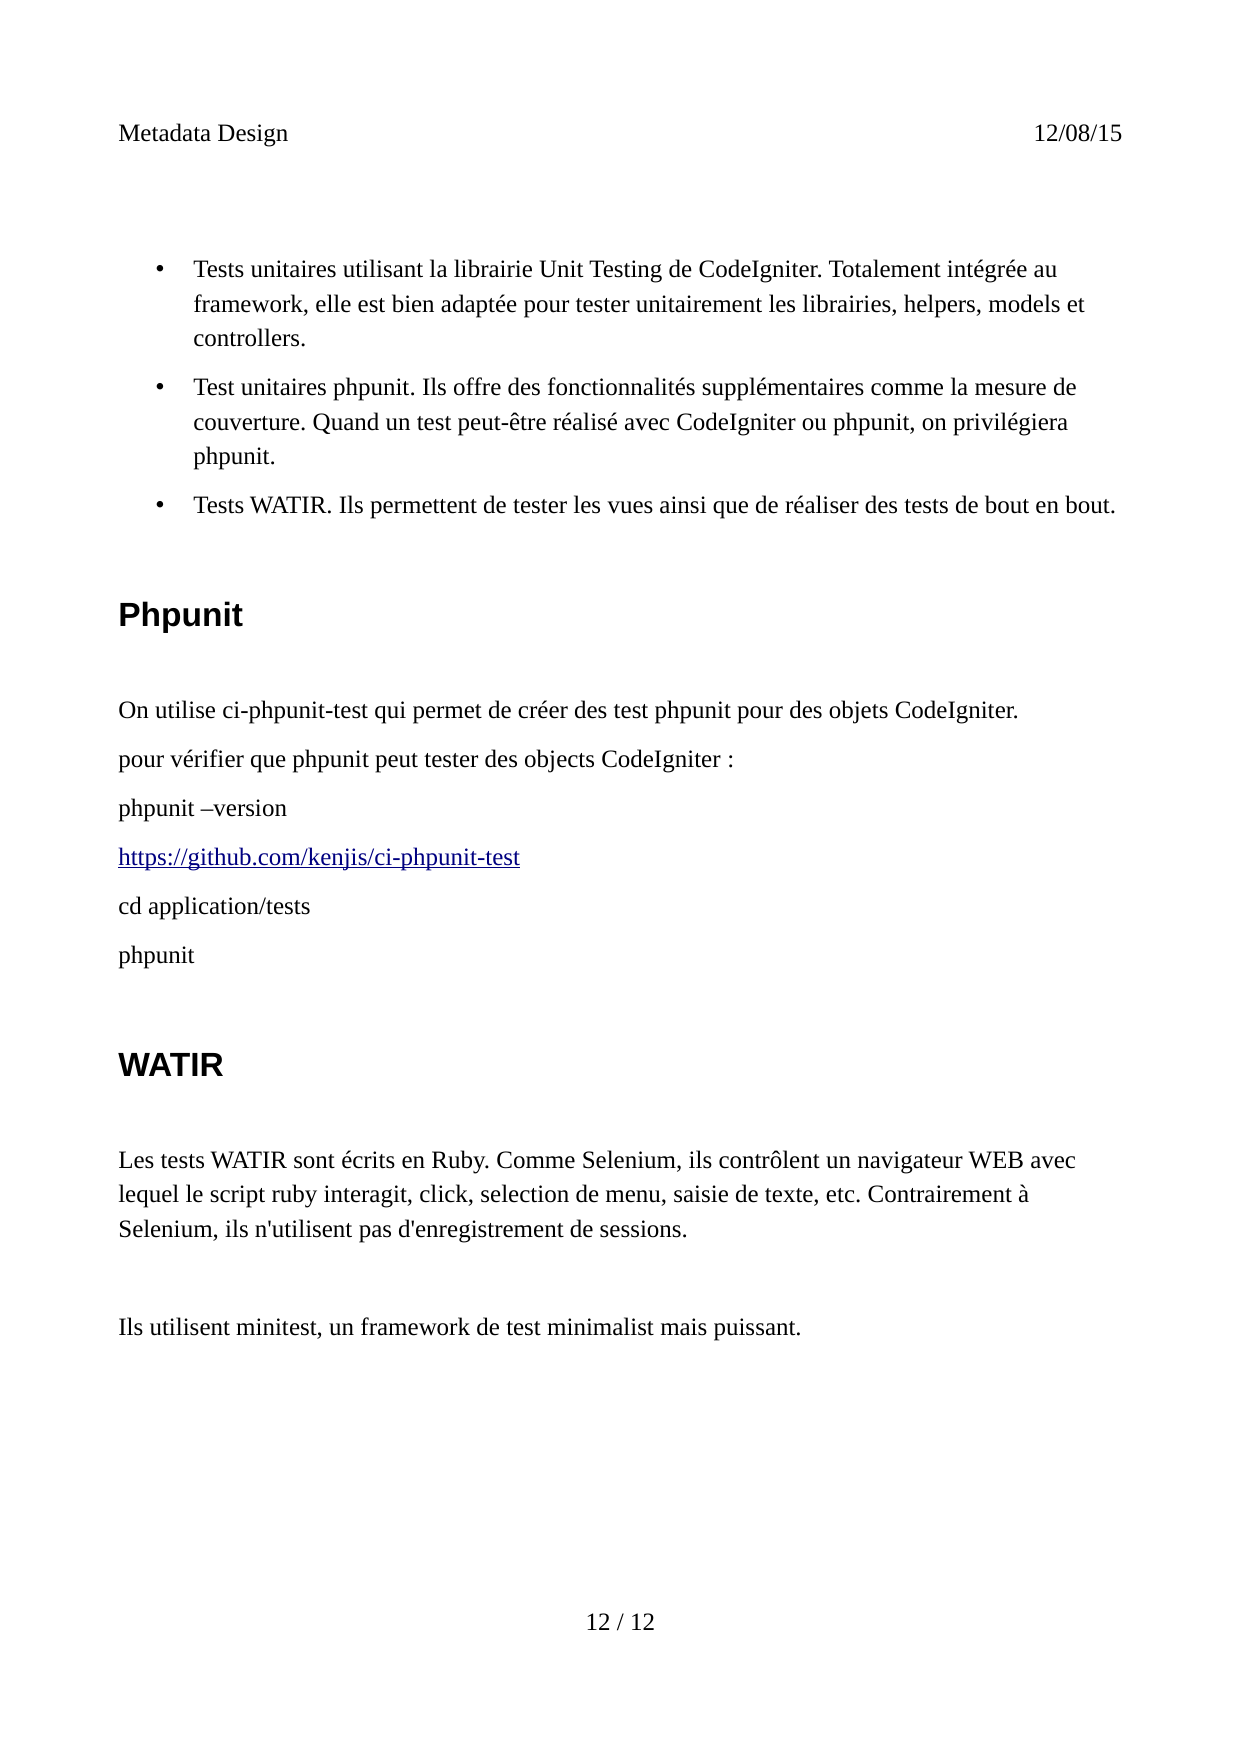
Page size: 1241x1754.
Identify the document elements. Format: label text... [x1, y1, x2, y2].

text phpunit [118, 940, 1122, 969]
text https://github.com/kenjis/ci-phpunit-test [118, 842, 1122, 871]
list Tests WATIR. Ils permettent de tester les vues ainsi que de réaliser des tests de bout en bout. [156, 490, 1122, 519]
text phpunit –version [118, 793, 1122, 822]
text pour vérifier que phpunit peut tester des objects CodeIgniter : [118, 744, 1122, 773]
text Les tests WATIR sont écrits en Ruby. Comme Selenium, ils contrôlent un navigateur WEB avec lequel le script ruby interagit, click, selection de menu, saisie de texte, etc. Contrairement à Selenium, ils n'utilisent pas d'enregistrement de sessions. [118, 1145, 1122, 1242]
subtitle Phpunit [118, 594, 1122, 633]
text cd application/tests [118, 891, 1122, 920]
text On utilise ci-phpunit-test qui permet de créer des test phpunit pour des objets CodeIgniter. [118, 695, 1122, 723]
list Tests unitaires utilisant la librairie Unit Testing de CodeIgniter. Totalement intégrée au framework, elle est bien adaptée pour tester unitairement les librairies, helpers, models et controllers. [156, 254, 1122, 352]
text Ils utilisent minitest, un framework de test minimalist mais puissant. [118, 1312, 1122, 1341]
subtitle WATIR [118, 1044, 1122, 1083]
list Test unitaires phpunit. Ils offre des fonctionnalités supplémentaires comme la mesure de couverture. Quand un test peut-être réalisé avec CodeIgniter ou phpunit, on privilégiera phpunit. [156, 372, 1122, 470]
